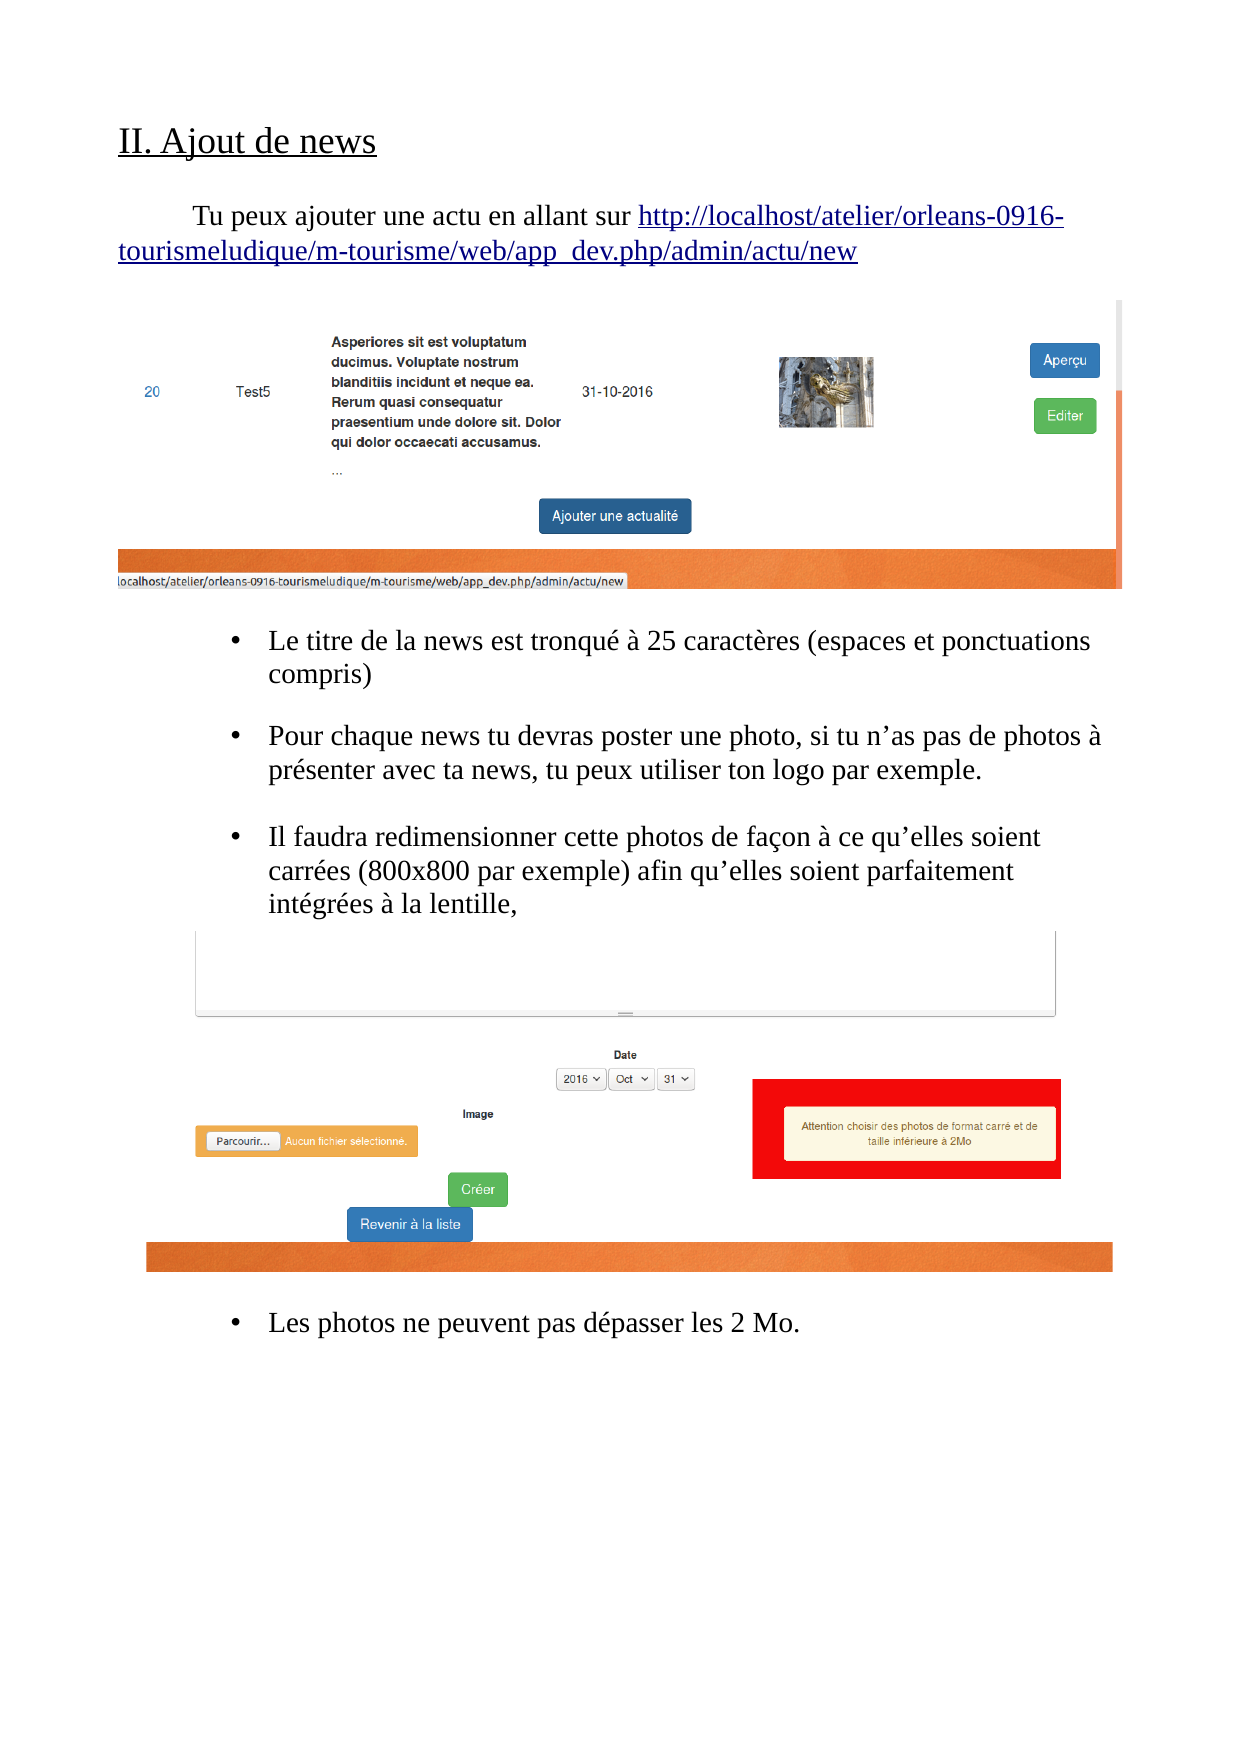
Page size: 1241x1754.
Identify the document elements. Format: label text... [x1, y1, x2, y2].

list Les photos ne peuvent pas dépasser les 2 Mo. [231, 1305, 1122, 1339]
list Le titre de la news est tronqué à 25 caractères (espaces et ponctuations compris) [231, 623, 1122, 690]
picture [118, 300, 1123, 589]
list Il faudra redimensionner cette photos de façon à ce qu’elles soient carrées (800x800 par exemple) afin qu’elles soient parfaitement intégrées à la lentille, [231, 819, 1122, 920]
text Tu peux ajouter une actu en allant sur http://localhost/atelier/orleans-0916-tourismeludique/m-tourisme/web/app_dev.php/admin/actu/new [118, 190, 1122, 267]
text II. Ajout de news [118, 118, 1122, 161]
list Pour chaque news tu devras poster une photo, si tu n’as pas de photos à présenter avec ta news, tu peux utiliser ton logo par exemple. [231, 718, 1122, 786]
picture [146, 920, 1113, 1272]
